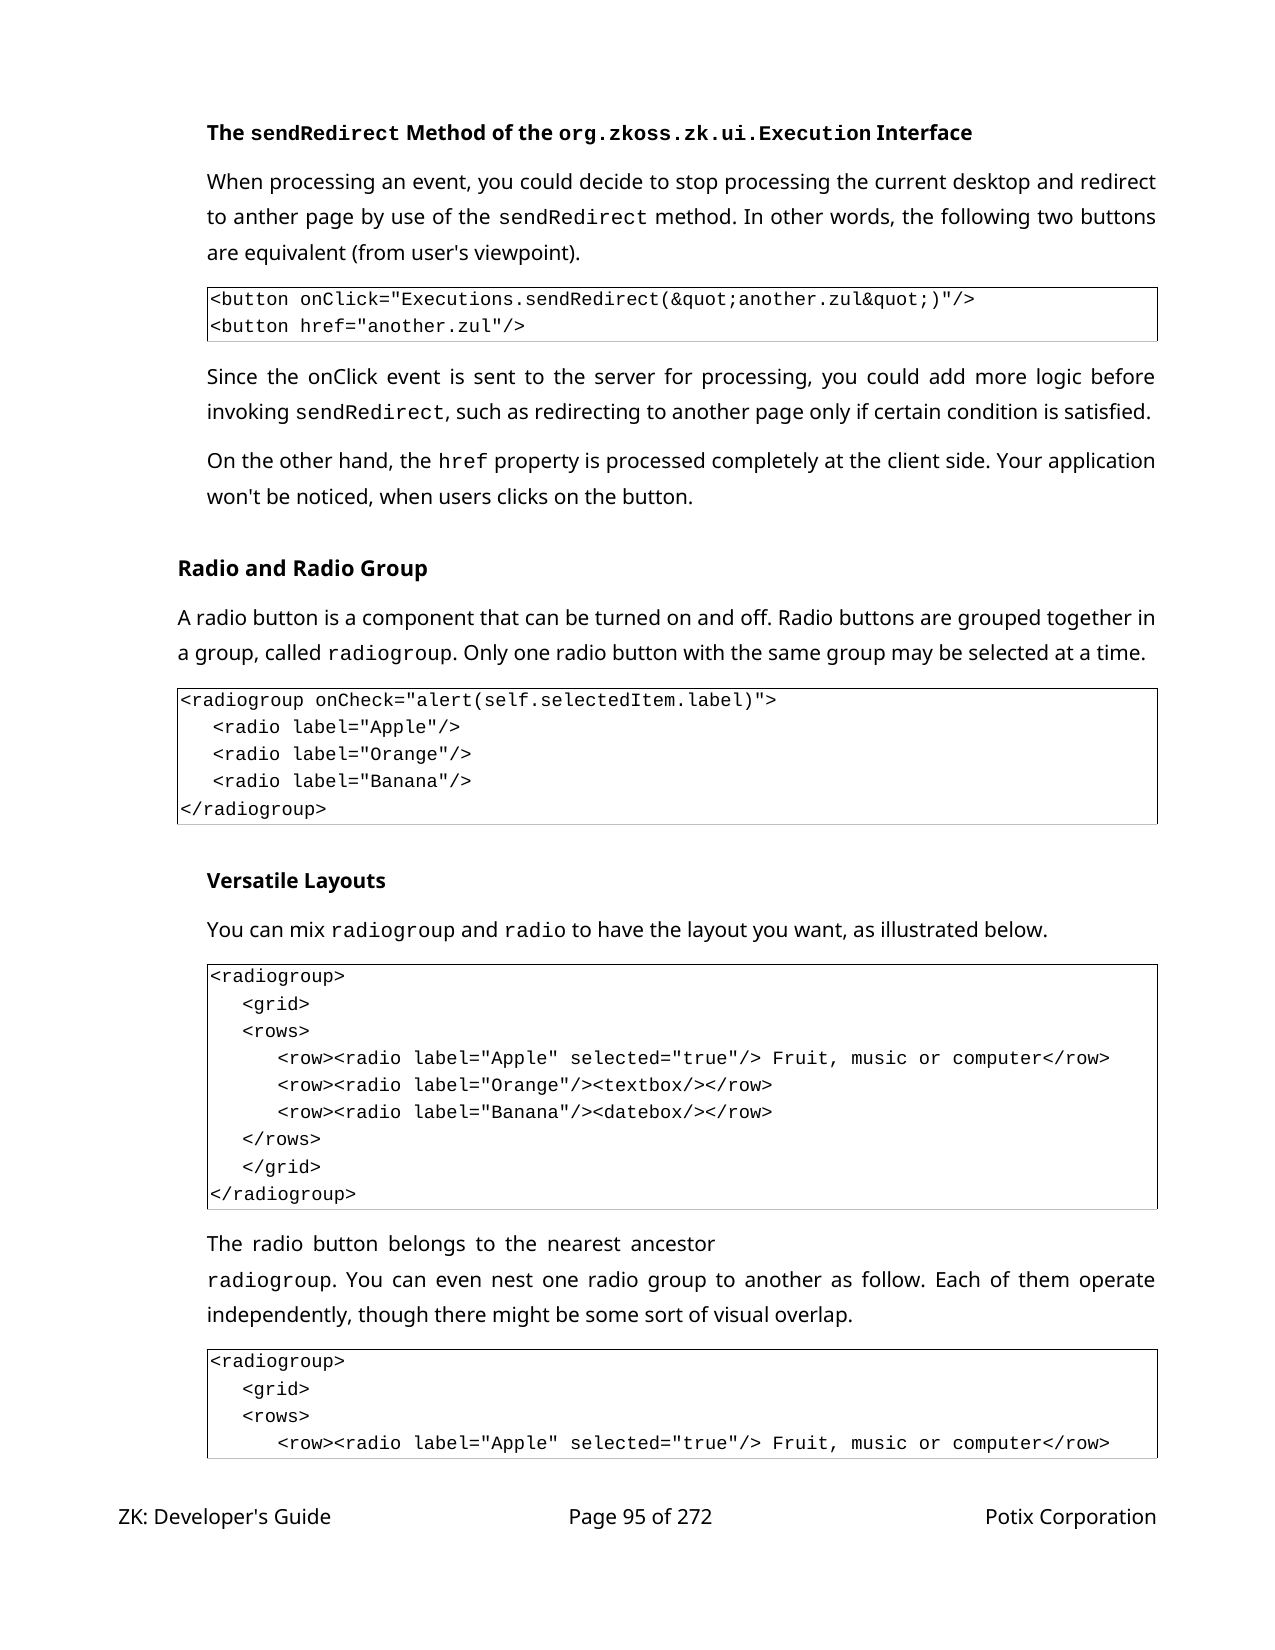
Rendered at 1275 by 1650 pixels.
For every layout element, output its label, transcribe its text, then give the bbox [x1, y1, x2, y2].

subtitle The sendRedirect Method of the org.zkoss.zk.ui.Execution Interface [207, 118, 1157, 147]
text <grid> [208, 991, 1157, 1016]
text <radiogroup> [208, 965, 1157, 988]
text <radio label="Banana"/> [178, 769, 1157, 793]
text <row><radio label="Orange"/><textbox/></row> [208, 1073, 1157, 1097]
text </radiogroup> [208, 1182, 1157, 1209]
text <grid> [208, 1376, 1157, 1401]
text <row><radio label="Apple" selected="true"/> Fruit, music or computer</row> [208, 1046, 1157, 1070]
text The radio button belongs to the nearest ancestor radiogroup. You can even nest one radio group to another as follow. Each of them operate independently, though there might be some sort of visual overlap. [207, 1229, 1157, 1328]
text <radiogroup onCheck="alert(self.selectedItem.label)"> [178, 689, 1157, 712]
text On the other hand, the href property is processed completely at the client side. Your application won't be noticed, when users clicks on the button. [207, 446, 1157, 510]
text </radiogroup> [178, 796, 1157, 824]
text </grid> [208, 1154, 1157, 1179]
text </rows> [208, 1127, 1157, 1152]
subtitle Versatile Layouts [207, 866, 1157, 894]
text <radiogroup> [208, 1350, 1157, 1373]
text You can mix radiogroup and radio to have the layout you want, as illustrated below. [207, 915, 1157, 943]
text Since the onClick event is sent to the server for processing, you could add more logic before invoking sendRedirect, such as redirecting to another page only if certain condition is satisfied. [207, 362, 1157, 426]
text <rows> [208, 1403, 1157, 1428]
text <radio label="Orange"/> [178, 742, 1157, 766]
text <rows> [208, 1018, 1157, 1043]
text <radio label="Apple"/> [178, 715, 1157, 739]
text <row><radio label="Banana"/><datebox/></row> [208, 1100, 1157, 1124]
text When processing an event, you could decide to stop processing the current desktop and redirect to anther page by use of the sendRedirect method. In other words, the following two buttons are equivalent (from user's viewpoint). [207, 167, 1157, 266]
text <row><radio label="Apple" selected="true"/> Fruit, music or computer</row> [208, 1431, 1157, 1458]
subtitle Radio and Radio Group [177, 553, 1157, 583]
text <button href="another.zul"/> [208, 314, 1157, 341]
text <button onClick="Executions.sendRedirect(&quot;another.zul&quot;)"/> [208, 288, 1157, 311]
text A radio button is a component that can be turned on and off. Radio buttons are grouped together in a group, called radiogroup. Only one radio button with the same group may be selected at a time. [177, 603, 1157, 667]
